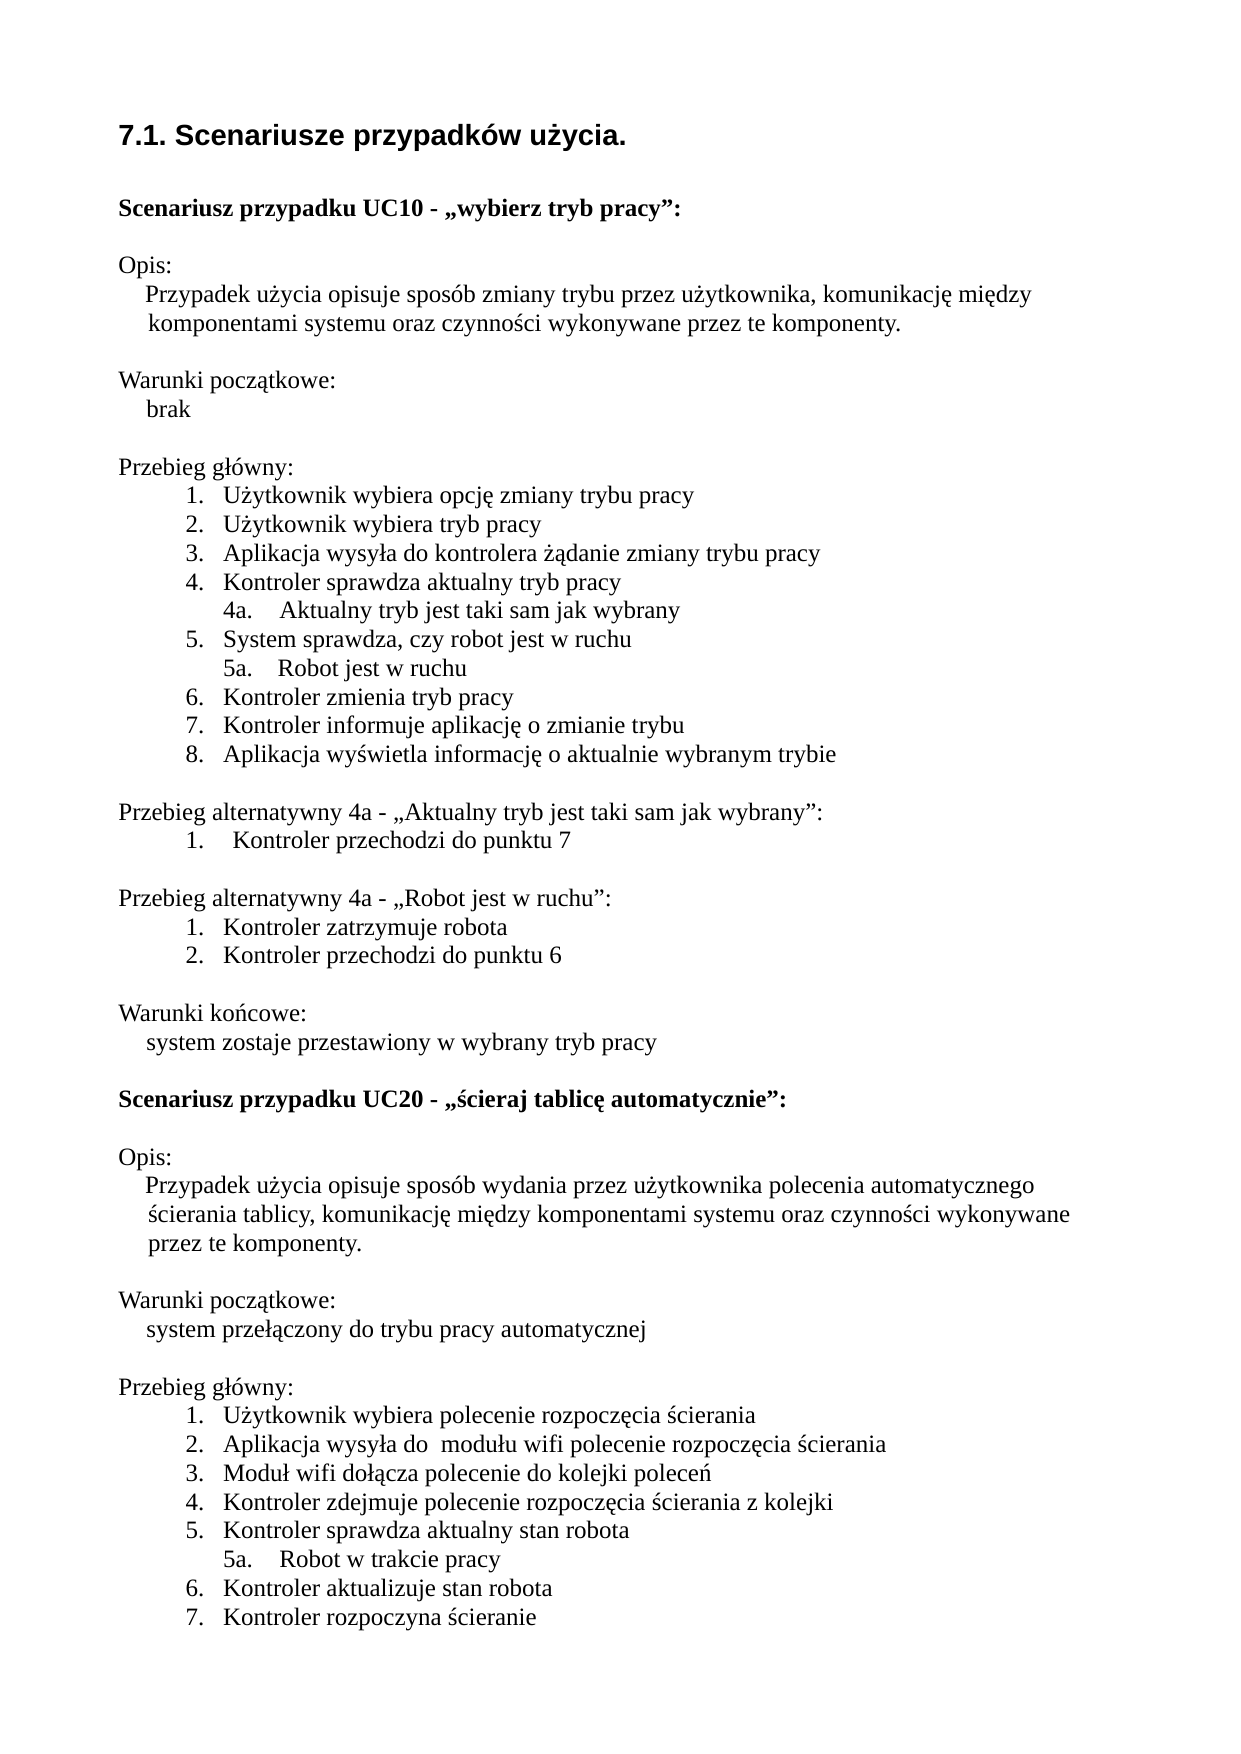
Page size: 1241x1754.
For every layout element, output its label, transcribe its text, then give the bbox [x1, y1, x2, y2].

list Kontroler przechodzi do punktu 7 [185, 825, 1122, 854]
list Użytkownik wybiera tryb pracy [185, 509, 1122, 538]
text Przypadek użycia opisuje sposób zmiany trybu przez użytkownika, komunikację między komponentami systemu oraz czynności wykonywane przez te komponenty. [145, 279, 1122, 337]
list Kontroler zdejmuje polecenie rozpoczęcia ścierania z kolejki [185, 1487, 1122, 1515]
list Aplikacja wysyła do kontrolera żądanie zmiany trybu pracy [185, 538, 1122, 567]
text Opis: [118, 1142, 1122, 1170]
list Kontroler przechodzi do punktu 6 [185, 940, 1122, 969]
text Warunki początkowe: [118, 1285, 1122, 1314]
list Kontroler zmienia tryb pracy [185, 682, 1122, 710]
list System sprawdza, czy robot jest w ruchu [185, 624, 1122, 653]
text system zostaje przestawiony w wybrany tryb pracy [146, 1027, 1122, 1055]
text Scenariusz przypadku UC20 - „ścieraj tablicę automatycznie”: [118, 1084, 1122, 1113]
subtitle 7.1. Scenariusze przypadków użycia. [118, 118, 1122, 152]
text Przebieg główny: [118, 1372, 1122, 1400]
list Kontroler zatrzymuje robota [185, 912, 1122, 940]
list Użytkownik wybiera opcję zmiany trybu pracy [185, 480, 1122, 509]
text Przebieg alternatywny 4a - „Robot jest w ruchu”: [118, 883, 1122, 912]
list 5a. Robot w trakcie pracy [185, 1544, 1122, 1573]
text Scenariusz przypadku UC10 - „wybierz tryb pracy”: [118, 193, 1122, 222]
text system przełączony do trybu pracy automatycznej [146, 1314, 1122, 1343]
list Użytkownik wybiera polecenie rozpoczęcia ścierania [185, 1400, 1122, 1429]
list Kontroler informuje aplikację o zmianie trybu [185, 710, 1122, 739]
text Przebieg alternatywny 4a - „Aktualny tryb jest taki sam jak wybrany”: [118, 797, 1122, 825]
text Warunki początkowe: [118, 365, 1122, 394]
text Przebieg główny: [118, 452, 1122, 480]
list 4a. Aktualny tryb jest taki sam jak wybrany [185, 595, 1122, 624]
list 5a. Robot jest w ruchu [185, 653, 1122, 682]
text brak [146, 394, 1122, 423]
list Kontroler sprawdza aktualny stan robota [185, 1515, 1122, 1544]
list Aplikacja wysyła do modułu wifi polecenie rozpoczęcia ścierania [185, 1429, 1122, 1458]
list Kontroler sprawdza aktualny tryb pracy [185, 567, 1122, 595]
list Kontroler rozpoczyna ścieranie [185, 1602, 1122, 1630]
text Opis: [118, 250, 1122, 279]
list Moduł wifi dołącza polecenie do kolejki poleceń [185, 1458, 1122, 1487]
text Warunki końcowe: [118, 998, 1122, 1027]
list Aplikacja wyświetla informację o aktualnie wybranym trybie [185, 739, 1122, 768]
text Przypadek użycia opisuje sposób wydania przez użytkownika polecenia automatycznego ścierania tablicy, komunikację między komponentami systemu oraz czynności wykonywane przez te komponenty. [145, 1170, 1122, 1257]
list Kontroler aktualizuje stan robota [185, 1573, 1122, 1602]
